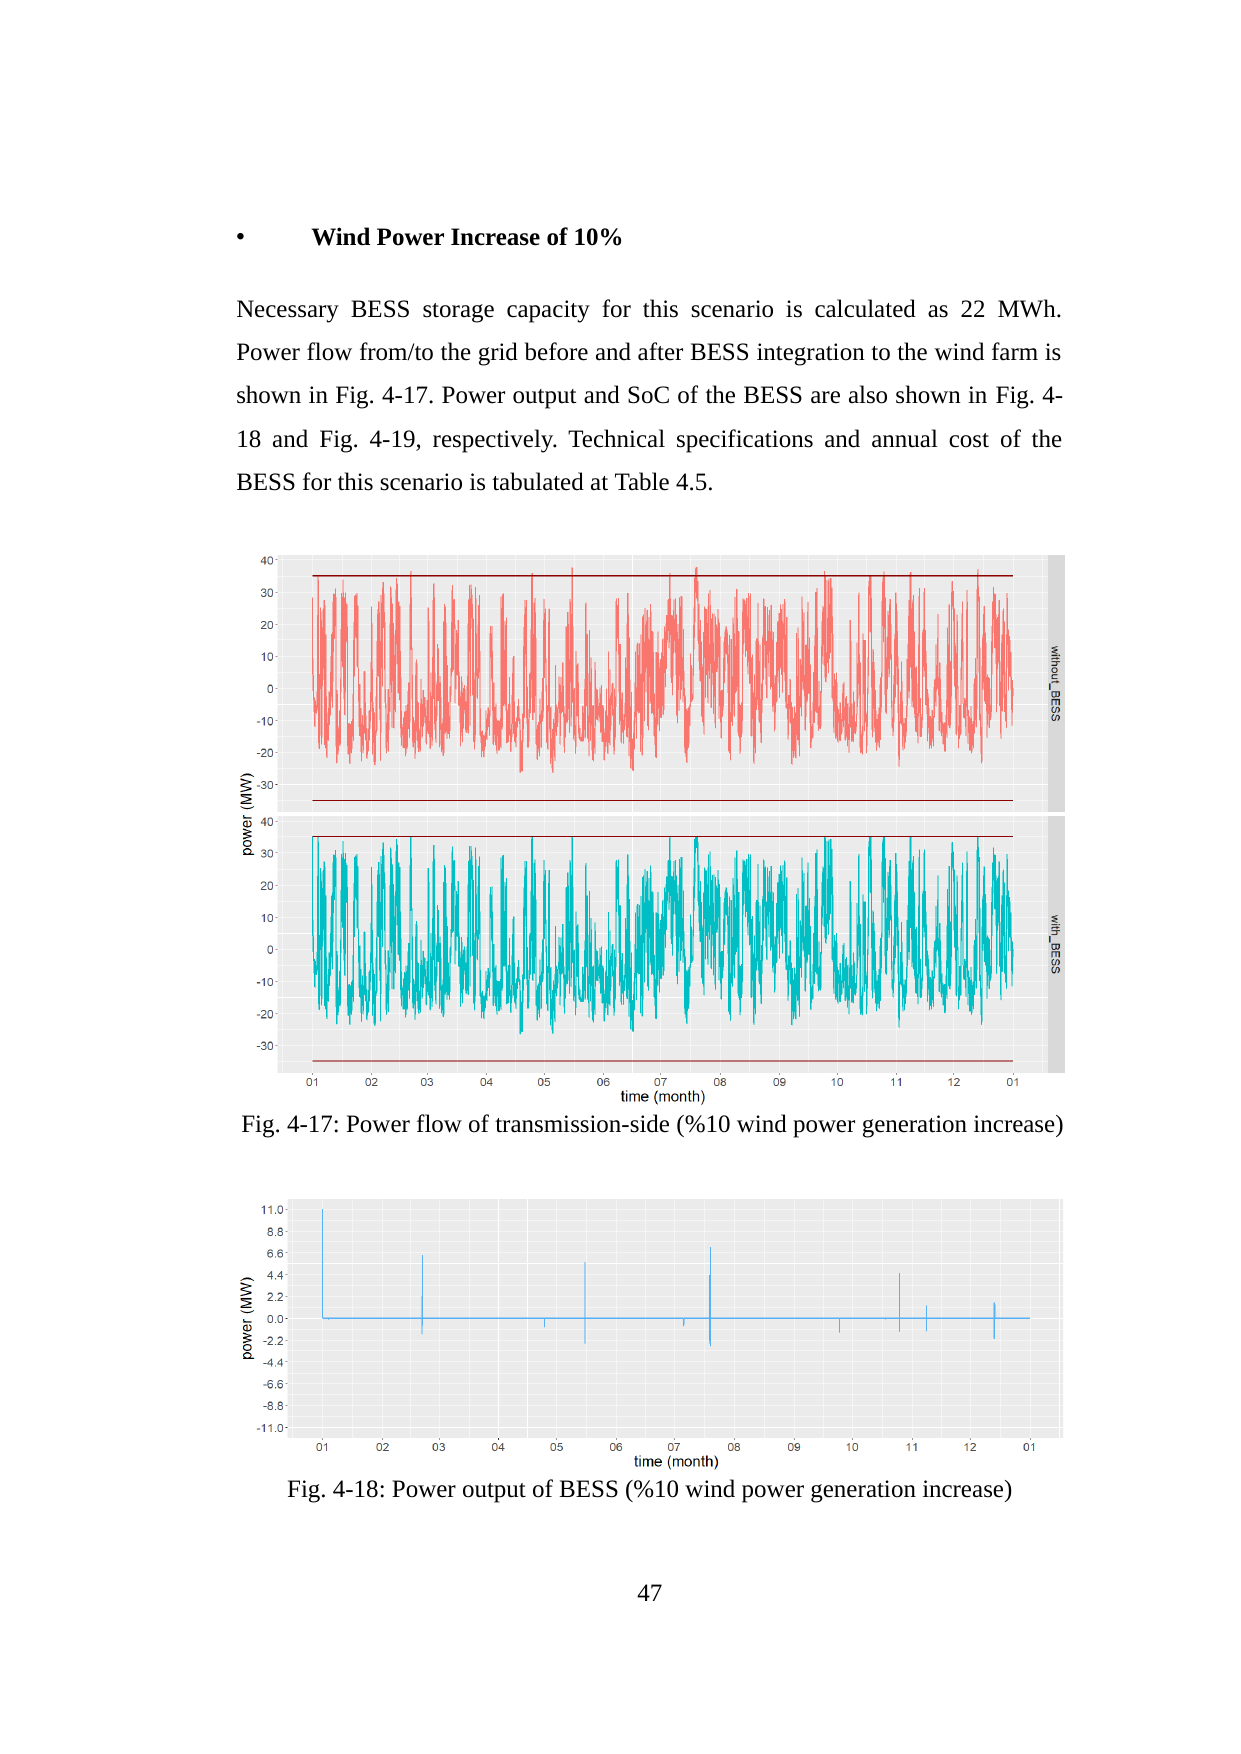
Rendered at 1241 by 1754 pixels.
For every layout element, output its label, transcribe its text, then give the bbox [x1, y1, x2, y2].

list Wind Power Increase of 10% [236, 222, 1063, 250]
text Necessary BESS storage capacity for this scenario is calculated as 22 MWh. Power flow from/to the grid before and after BESS integration to the wind farm is shown in Fig. 4-17. Power output and SoC of the BESS are also shown in Fig. 4-18 and Fig. 4-19, respectively. Technical specifications and annual cost of the BESS for this scenario is tabulated at Table 4.5. [236, 294, 1063, 496]
picture [236, 1194, 1064, 1472]
text Fig. 4-17: Power flow of transmission-side (%10 wind power generation increase) [236, 1107, 1068, 1138]
text Fig. 4-18: Power output of BESS (%10 wind power generation increase) [236, 1472, 1063, 1503]
picture [236, 552, 1069, 1107]
